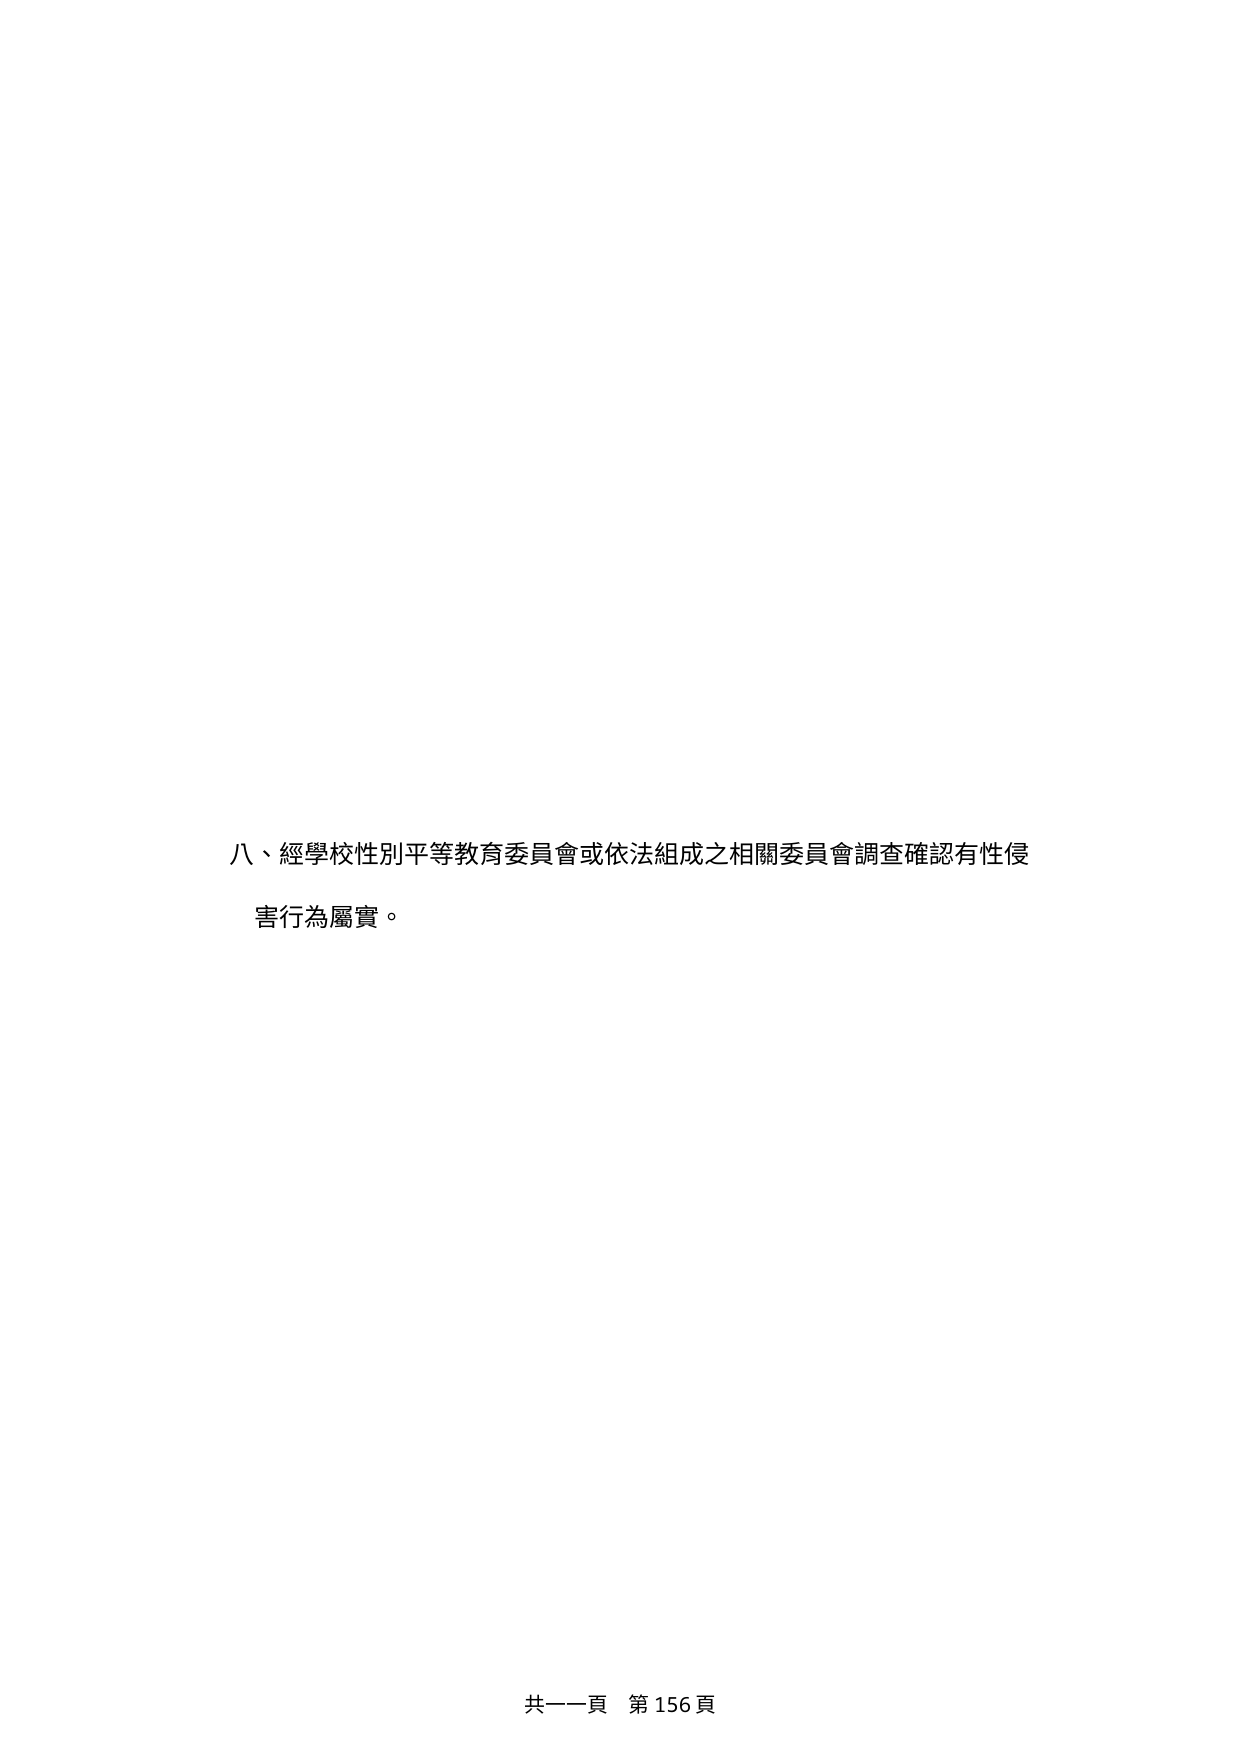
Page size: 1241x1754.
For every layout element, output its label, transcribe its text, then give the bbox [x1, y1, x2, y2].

text 八、經學校性別平等教育委員會或依法組成之相關委員會調查確認有性侵 [118, 811, 1122, 874]
text 害行為屬實。 [118, 874, 1122, 936]
